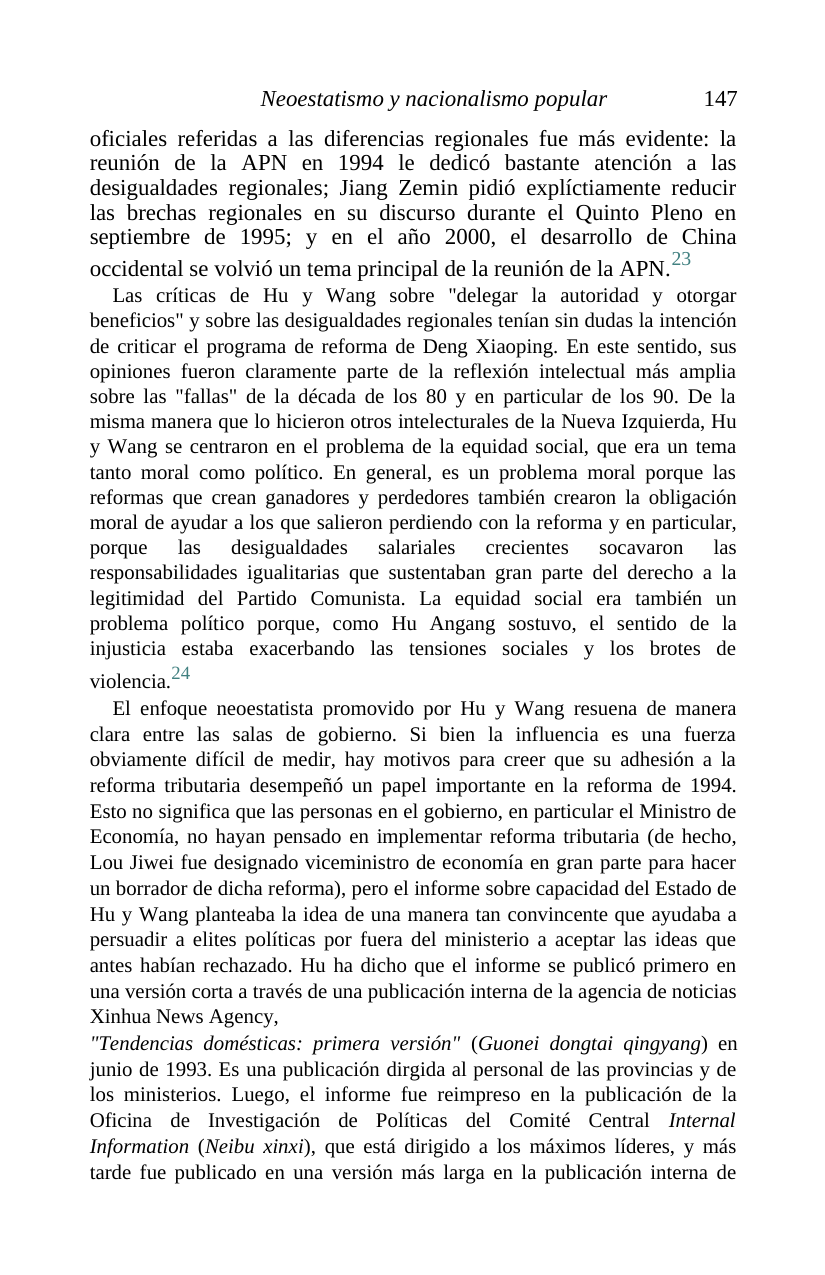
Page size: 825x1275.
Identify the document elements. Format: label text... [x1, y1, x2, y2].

text Las críticas de Hu y Wang sobre "delegar la autoridad y otorgar beneficios" y sobre las desigualdades regionales tenían sin dudas la intención de criticar el programa de reforma de Deng Xiaoping. En este sentido, sus opiniones fueron claramente parte de la reflexión intelectual más amplia sobre las "fallas" de la década de los 80 y en particular de los 90. De la misma manera que lo hicieron otros intelecturales de la Nueva Izquierda, Hu y Wang se centraron en el problema de la equidad social, que era un tema tanto moral como político. En general, es un problema moral porque las reformas que crean ganadores y perdedores también crearon la obligación moral de ayudar a los que salieron perdiendo con la reforma y en particular, porque las desigualdades salariales crecientes socavaron las responsabilidades igualitarias que sustentaban gran parte del derecho a la legitimidad del Partido Comunista. La equidad social era también un problema político porque, como Hu Angang sostuvo, el sentido de la injusticia estaba exacerbando las tensiones sociales y los brotes de violencia.24 [89, 283, 737, 694]
text El enfoque neoestatista promovido por Hu y Wang resuena de manera clara entre las salas de gobierno. Si bien la influencia es una fuerza obviamente difícil de medir, hay motivos para creer que su adhesión a la reforma tributaria desempeñó un papel importante en la reforma de 1994. Esto no significa que las personas en el gobierno, en particular el Ministro de Economía, no hayan pensado en implementar reforma tributaria (de hecho, Lou Jiwei fue designado viceministro de economía en gran parte para hacer un borrador de dicha reforma), pero el informe sobre capacidad del Estado de Hu y Wang planteaba la idea de una manera tan convincente que ayudaba a persuadir a elites políticas por fuera del ministerio a aceptar las ideas que antes habían rechazado. Hu ha dicho que el informe se publicó primero en una versión corta a través de una publicación interna de la agencia de noticias Xinhua News Agency, [89, 696, 737, 1028]
table_header Neoestatismo y nacionalismo popular [260, 84, 635, 111]
table_header 147 [635, 84, 737, 111]
text "Tendencias domésticas: primera versión" (Guonei dongtai qingyang) en junio de 1993. Es una publicación dirgida al personal de las provincias y de los ministerios. Luego, el informe fue reimpreso en la publicación de la Oficina de Investigación de Políticas del Comité Central Internal Information (Neibu xinxi), que está dirigido a los máximos líderes, y más tarde fue publicado en una versión más larga en la publicación interna de [89, 1031, 737, 1184]
text oficiales referidas a las diferencias regionales fue más evidente: la reunión de la APN en 1994 le dedicó bastante atención a las desigualdades regionales; Jiang Zemin pidió explíctiamente reducir las brechas regionales en su discurso durante el Quinto Pleno en septiembre de 1995; y en el año 2000, el desarrollo de China occidental se volvió un tema principal de la reunión de la APN.23 [89, 127, 737, 283]
